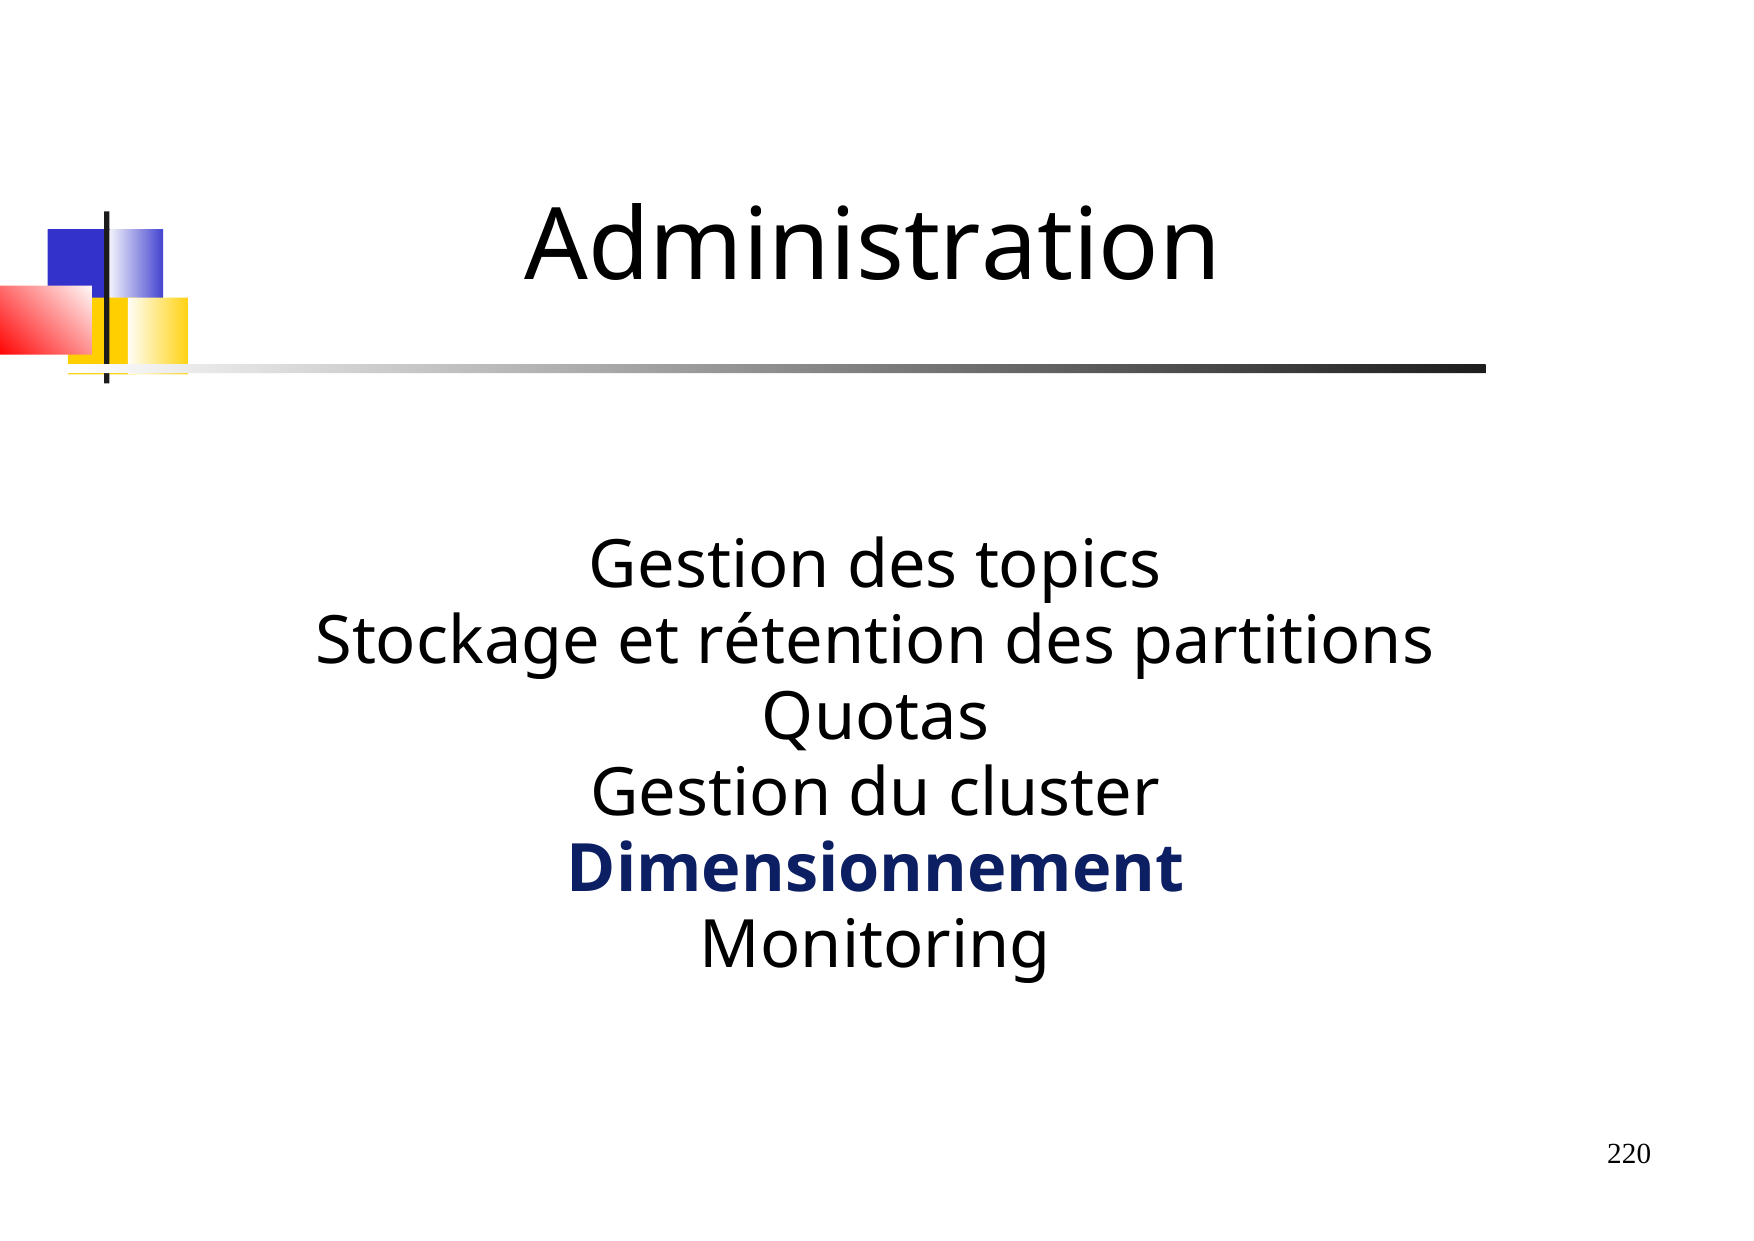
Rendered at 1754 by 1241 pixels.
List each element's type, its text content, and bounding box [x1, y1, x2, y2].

title Administration [179, 139, 1567, 351]
subtitle Gestion des topics Stockage et rétention des partitions Quotas Gestion du cluster Dimensionnement Monitoring [179, 371, 1567, 1091]
